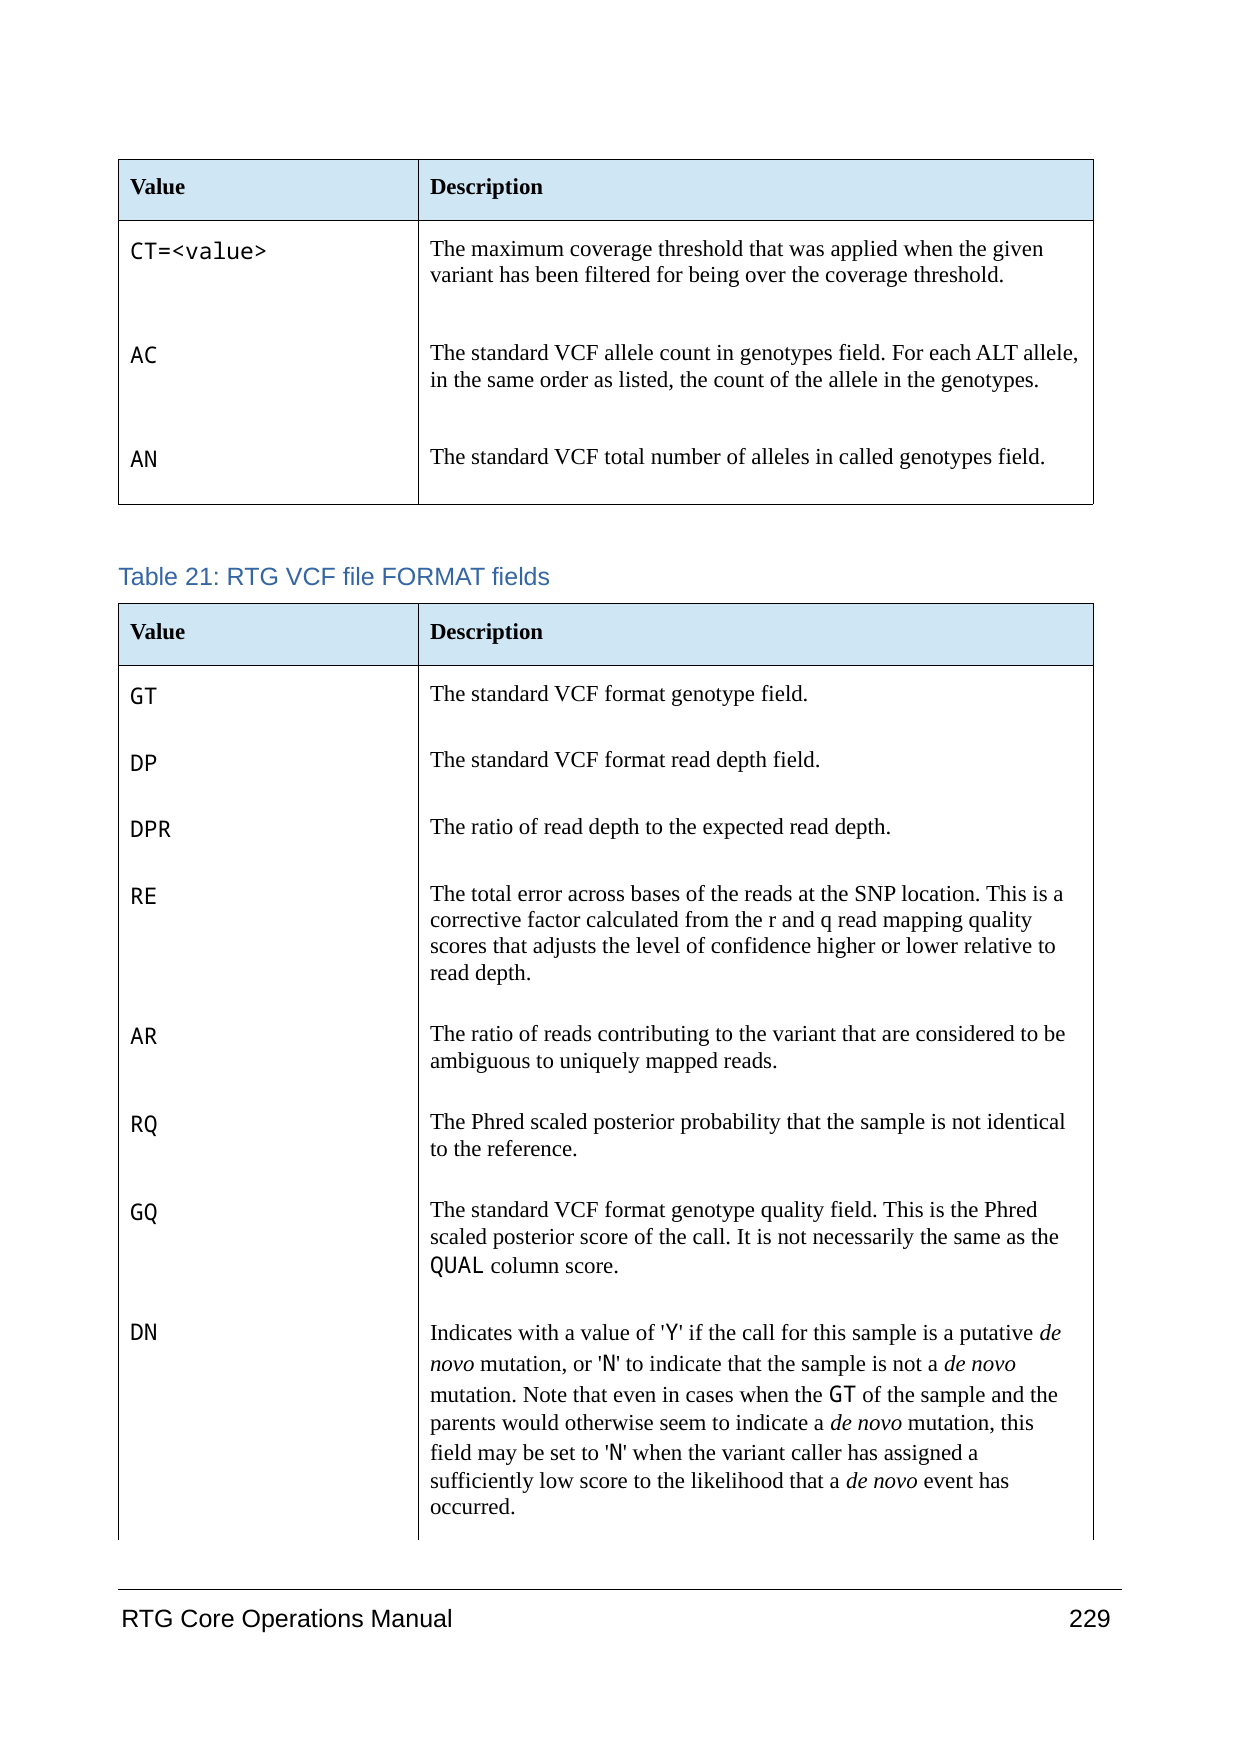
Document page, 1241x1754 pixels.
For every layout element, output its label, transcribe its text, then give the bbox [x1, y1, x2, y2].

table_cell The standard VCF format genotype field. [419, 666, 1093, 732]
table_cell GT [119, 666, 418, 732]
table_cell The standard VCF total number of alleles in called genotypes field. [419, 429, 1093, 504]
table_cell GQ [119, 1182, 418, 1301]
text Table 21: RTG VCF file FORMAT fields [118, 562, 1122, 591]
table_header Description [419, 604, 1093, 665]
table_cell AC [119, 325, 418, 429]
table_cell AR [119, 1006, 418, 1094]
table_cell The ratio of read depth to the expected read depth. [419, 798, 1093, 865]
table_cell The total error across bases of the reads at the SNP location. This is a corrective factor calculated from the r and q read mapping quality scores that adjusts the level of confidence higher or lower relative to read depth. [419, 865, 1093, 1006]
table_cell DP [119, 732, 418, 798]
table_cell The standard VCF format read depth field. [419, 732, 1093, 798]
table_cell RE [119, 865, 418, 1006]
table_header Value [119, 604, 418, 665]
table_header Description [419, 160, 1093, 220]
table_cell DN [119, 1301, 418, 1540]
table_cell Indicates with a value of 'Y' if the call for this sample is a putative de novo mutation, or 'N' to indicate that the sample is not a de novo mutation. Note that even in cases when the GT of the sample and the parents would otherwise seem to indicate a de novo mutation, this field may be set to 'N' when the variant caller has assigned a sufficiently low score to the likelihood that a de novo event has occurred. [419, 1301, 1093, 1540]
table_cell The maximum coverage threshold that was applied when the given variant has been filtered for being over the coverage threshold. [419, 221, 1093, 324]
table_header Value [119, 160, 418, 220]
table_cell AN [119, 429, 418, 504]
table_cell The standard VCF allele count in genotypes field. For each ALT allele, in the same order as listed, the count of the allele in the genotypes. [419, 325, 1093, 429]
table_cell DPR [119, 798, 418, 865]
table_cell CT=<value> [119, 221, 418, 324]
table_cell The standard VCF format genotype quality field. This is the Phred scaled posterior score of the call. It is not necessarily the same as the QUAL column score. [419, 1182, 1093, 1301]
table_cell The ratio of reads contributing to the variant that are considered to be ambiguous to uniquely mapped reads. [419, 1006, 1093, 1094]
table_cell RQ [119, 1094, 418, 1182]
table_cell The Phred scaled posterior probability that the sample is not identical to the reference. [419, 1094, 1093, 1182]
